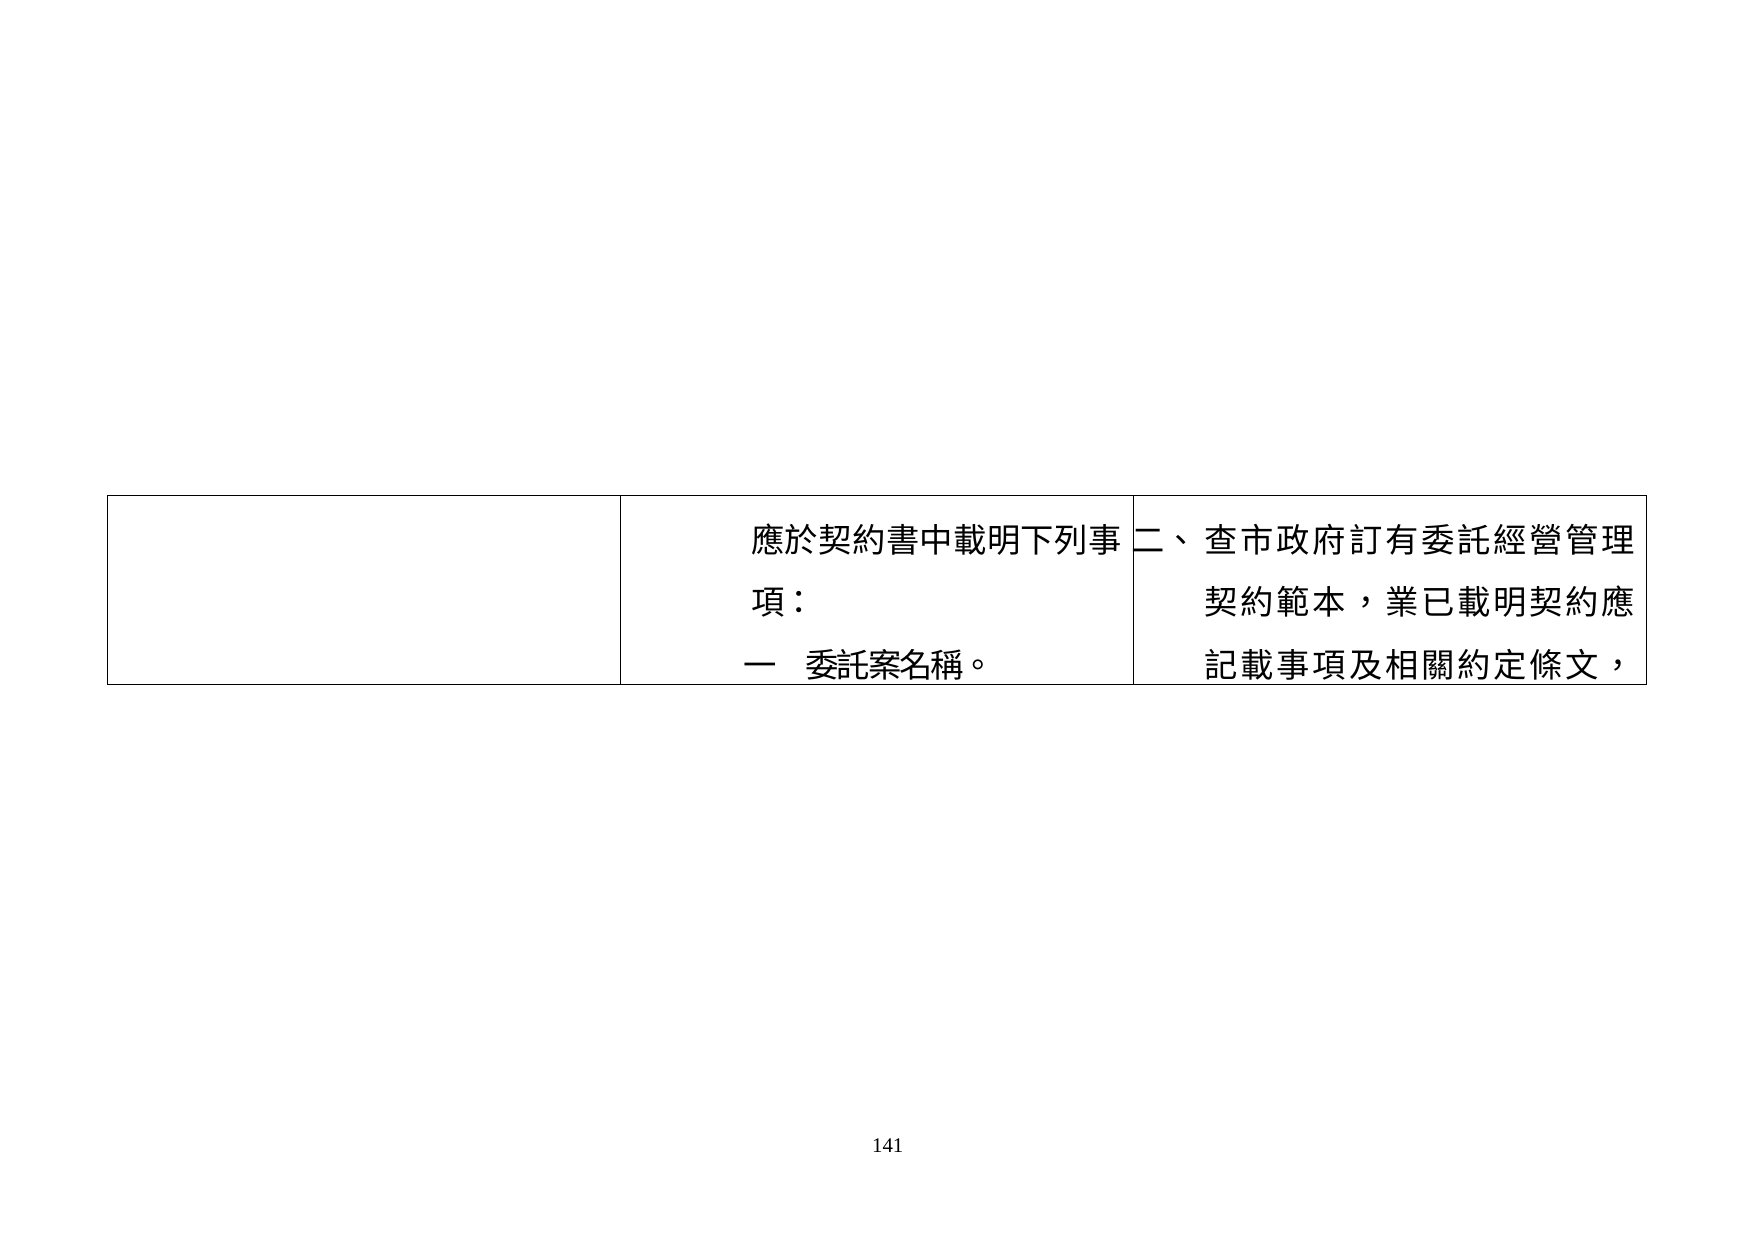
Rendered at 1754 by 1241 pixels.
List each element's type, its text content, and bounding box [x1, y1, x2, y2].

table_cell 二、 查市政府訂有委託經營管理契約範本，業已載明契約應記載事項及相關約定條文， [1134, 496, 1646, 684]
table_cell 應於契約書中載明下列事項： 一 委託案名稱。 [621, 496, 1133, 684]
table_cell [108, 496, 620, 684]
